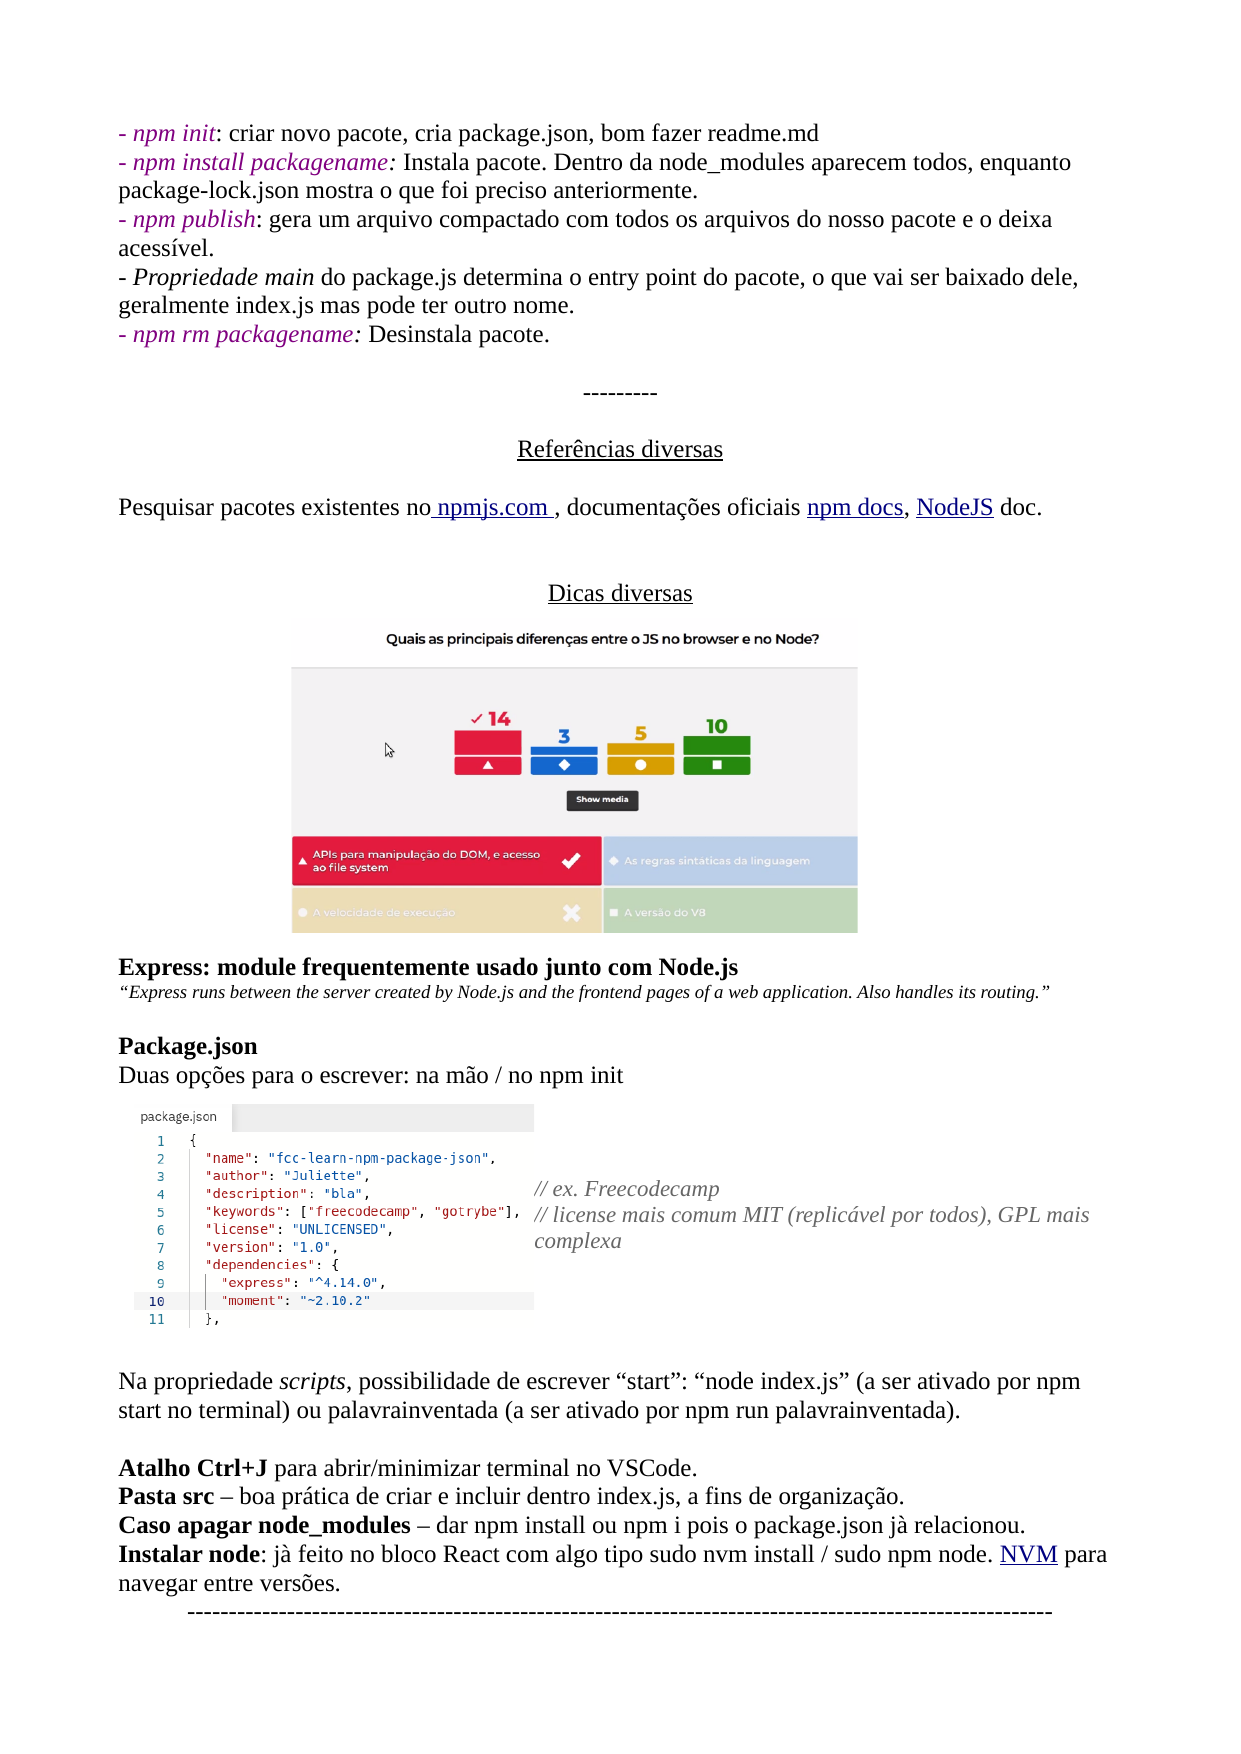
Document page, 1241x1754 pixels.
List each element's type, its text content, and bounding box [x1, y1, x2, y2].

text Na propriedade scripts, possibilidade de escrever “start”: “node index.js” (a ser ativado por npm start no terminal) ou palavrainventada (a ser ativado por npm run palavrainventada). [118, 1366, 1122, 1424]
text - npm rm packagename: Desinstala pacote. [118, 319, 1122, 348]
text Express: module frequentemente usado junto com Node.js [118, 952, 1122, 981]
text [118, 1175, 134, 1201]
picture [134, 1104, 535, 1328]
text Atalho Ctrl+J para abrir/minimizar terminal no VSCode. [118, 1453, 1122, 1481]
text - npm install packagename: Instala pacote. Dentro da node_modules aparecem todos, enquanto package-lock.json mostra o que foi preciso anteriormente. [118, 147, 1122, 204]
text Caso apagar node_modules – dar npm install ou npm i pois o package.json jà relacionou. [118, 1510, 1122, 1539]
text // license mais comum MIT (replicável por todos), GPL mais complexa [535, 1201, 1122, 1254]
text Referências diversas [118, 434, 1122, 463]
text Dicas diversas [118, 578, 1122, 607]
text Package.json [118, 1031, 1122, 1060]
text “Express runs between the server created by Node.js and the frontend pages of a web application. Also handles its routing.” [118, 981, 1122, 1002]
text - npm publish: gera um arquivo compactado com todos os arquivos do nosso pacote e o deixa acessível. [118, 204, 1122, 262]
text - npm init: criar novo pacote, cria package.json, bom fazer readme.md [118, 118, 1122, 147]
text // ex. Freecodecamp [535, 1175, 1122, 1201]
text --------- [118, 377, 1122, 406]
text Duas opções para o escrever: na mão / no npm init [118, 1060, 1122, 1088]
text Pesquisar pacotes existentes no npmjs.com , documentações oficiais npm docs, NodeJS doc. [118, 492, 1122, 521]
text Instalar node: jà feito no bloco React com algo tipo sudo nvm install / sudo npm node. NVM para navegar entre versões. [118, 1539, 1122, 1596]
text - Propriedade main do package.js determina o entry point do pacote, o que vai ser baixado dele, geralmente index.js mas pode ter outro nome. [118, 262, 1122, 319]
text -------------------------------------------------------------------------------------------------------- [118, 1596, 1122, 1625]
picture [291, 618, 858, 933]
text Pasta src – boa prática de criar e incluir dentro index.js, a fins de organização. [118, 1481, 1122, 1510]
